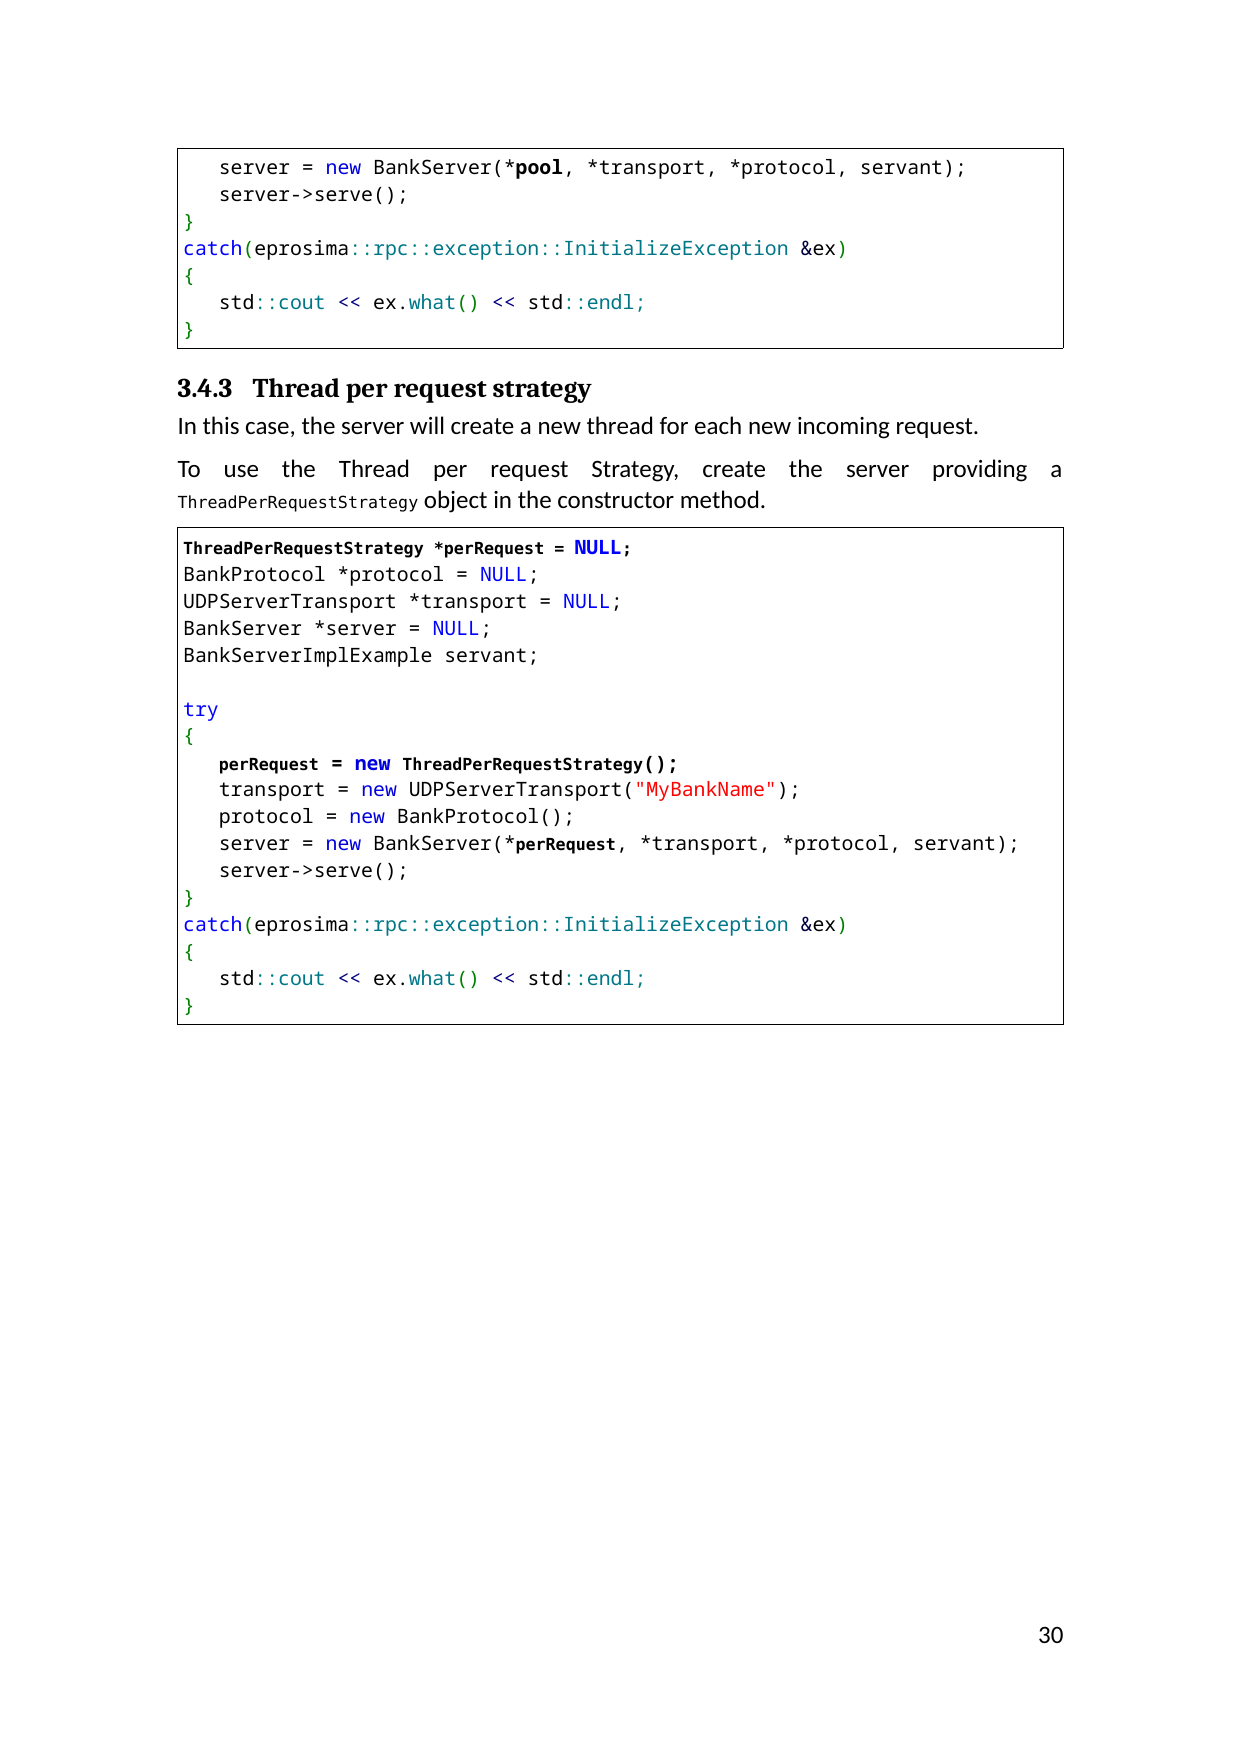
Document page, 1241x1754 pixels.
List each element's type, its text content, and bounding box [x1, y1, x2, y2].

subtitle Thread per request strategy [177, 373, 1063, 404]
text To use the Thread per request Strategy, create the server providing a ThreadPerRequestStrategy object in the constructor method. [177, 453, 1063, 514]
table_header ThreadPerRequestStrategy *perRequest = NULL; BankProtocol *protocol = NULL; UDPServerTransport *transport = NULL; BankServer *server = NULL; BankServerImplExample servant; try { perRequest = new ThreadPerRequestStrategy(); transport = new UDPServerTransport("MyBankName"); protocol = new BankProtocol(); server = new BankServer(*perRequest, *transport, *protocol, servant); server->serve(); } catch(eprosima::rpc::exception::InitializeException &ex) { std::cout << ex.what() << std::endl; } [178, 528, 1063, 1024]
table_header server = new BankServer(*pool, *transport, *protocol, servant); server->serve(); } catch(eprosima::rpc::exception::InitializeException &ex) { std::cout << ex.what() << std::endl; } [178, 149, 1063, 348]
text In this case, the server will create a new thread for each new incoming request. [177, 411, 1063, 441]
